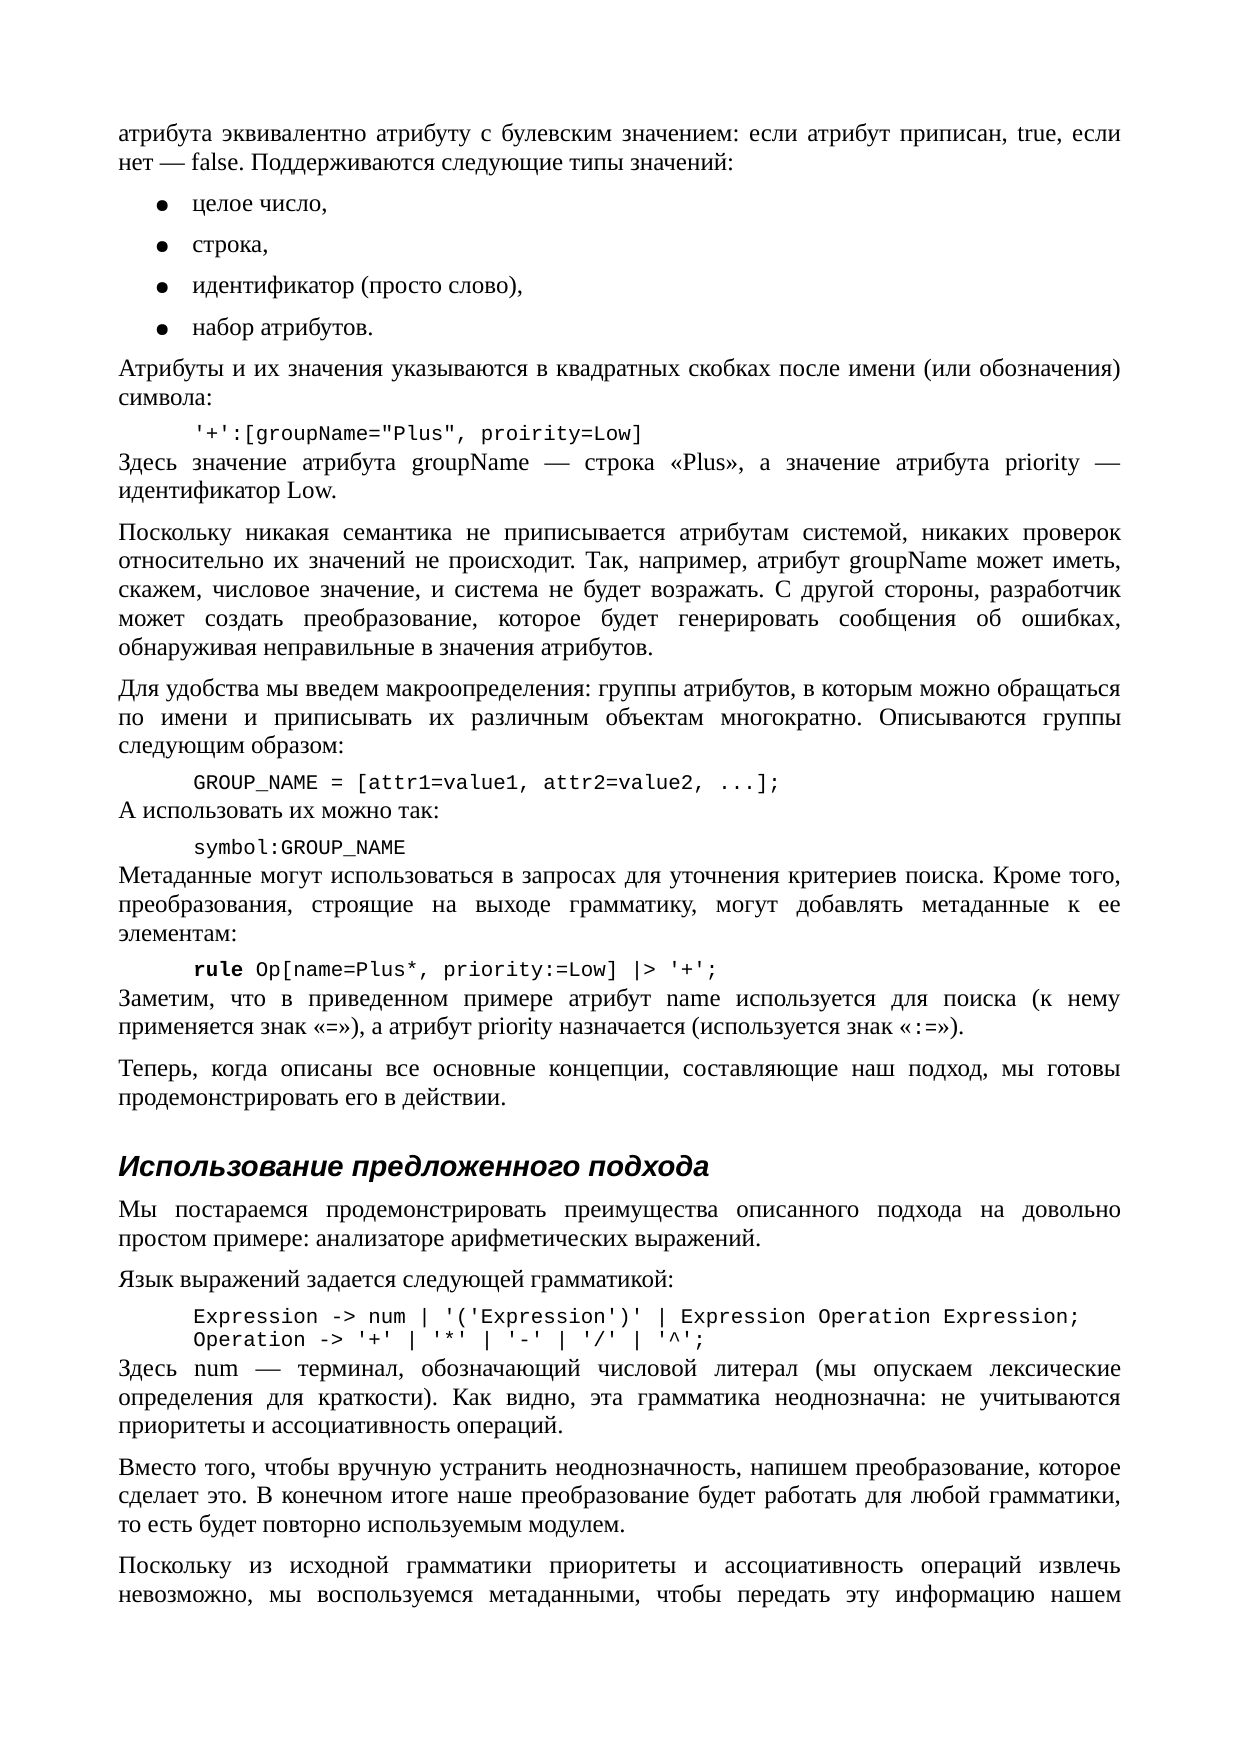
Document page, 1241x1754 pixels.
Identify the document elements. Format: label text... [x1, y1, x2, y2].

text Поскольку из исходной грамматики приоритеты и ассоциативность операций извлечь невозможно, мы воспользуемся метаданными, чтобы передать эту информацию нашем [118, 1551, 1122, 1608]
text Вместо того, чтобы вручную устранить неоднозначность, напишем преобразование, которое сделает это. В конечном итоге наше преобразование будет работать для любой грамматики, то есть будет повторно используемым модулем. [118, 1452, 1122, 1538]
text Expression -> num | '('Expression')' | Expression Operation Expression; [193, 1306, 1122, 1329]
list целое число, [154, 188, 1122, 217]
text А использовать их можно так: [118, 795, 1122, 824]
list строка, [154, 229, 1122, 258]
text '+':[groupName="Plus", proirity=Low] [193, 423, 1122, 447]
text Теперь, когда описаны все основные концепции, составляющие наш подход, мы готовы продемонстрировать его в действии. [118, 1053, 1122, 1111]
subtitle Использование предложенного подхода [118, 1148, 1122, 1182]
text GROUP_NAME = [attr1=value1, attr2=value2, ...]; [193, 772, 1122, 795]
text Атрибуты и их значения указываются в квадратных скобках после имени (или обозначения) символа: [118, 353, 1122, 411]
text Здесь num — терминал, обозначающий числовой литерал (мы опускаем лексические определения для краткости). Как видно, эта грамматика неоднозначна: не учитываются приоритеты и ассоциативность операций. [118, 1353, 1122, 1439]
text rule Op[name=Plus*, priority:=Low] |> '+'; [193, 959, 1122, 983]
list набор атрибутов. [154, 312, 1122, 341]
text symbol:GROUP_NAME [193, 837, 1122, 860]
text атрибута эквивалентно атрибуту с булевским значением: если атрибут приписан, true, если нет — false. Поддерживаются следующие типы значений: [118, 118, 1122, 176]
text Метаданные могут использоваться в запросах для уточнения критериев поиска. Кроме того, преобразования, строящие на выходе грамматику, могут добавлять метаданные к ее элементам: [118, 860, 1122, 947]
text Язык выражений задается следующей грамматикой: [118, 1264, 1122, 1293]
text Поскольку никакая семантика не приписывается атрибутам системой, никаких проверок относительно их значений не происходит. Так, например, атрибут groupName может иметь, скажем, числовое значение, и система не будет возражать. С другой стороны, разработчик может создать преобразование, которое будет генерировать сообщения об ошибках, обнаруживая неправильные в значения атрибутов. [118, 517, 1122, 661]
text Operation -> '+' | '*' | '-' | '/' | '^'; [193, 1329, 1122, 1353]
text Здесь значение атрибута groupName — строка «Plus», а значение атрибута priority — идентификатор Low. [118, 447, 1122, 504]
text Заметим, что в приведенном примере атрибут name используется для поиска (к нему применяется знак «=»), а атрибут priority назначается (используется знак «:=»). [118, 983, 1122, 1041]
list идентификатор (просто слово), [154, 271, 1122, 299]
text Мы постараемся продемонстрировать преимущества описанного подхода на довольно простом примере: анализаторе арифметических выражений. [118, 1194, 1122, 1252]
text Для удобства мы введем макроопределения: группы атрибутов, в которым можно обращаться по имени и приписывать их различным объектам многократно. Описываются группы следующим образом: [118, 673, 1122, 759]
